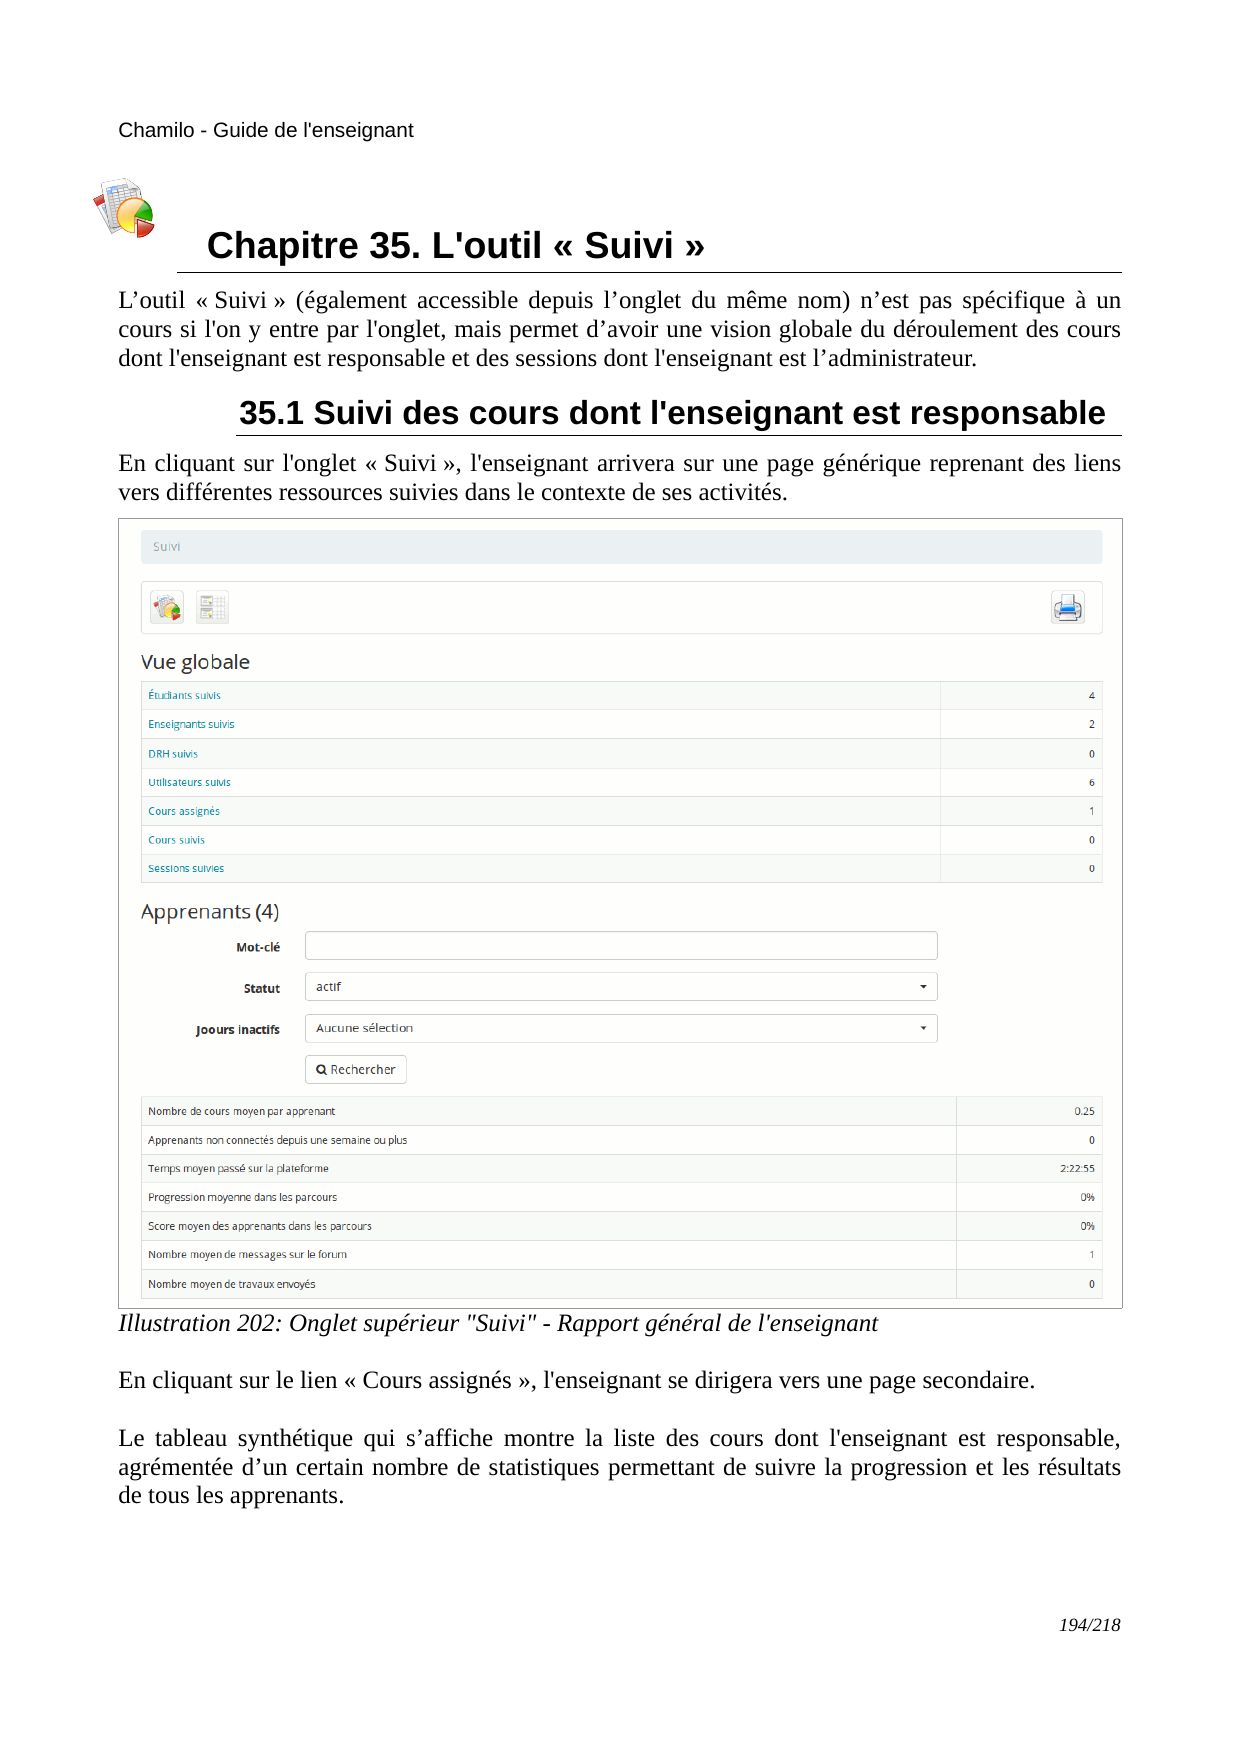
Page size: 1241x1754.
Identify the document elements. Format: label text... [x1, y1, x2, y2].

text Le tableau synthétique qui s’affiche montre la liste des cours dont l'enseignant est responsable, agrémentée d’un certain nombre de statistiques permettant de suivre la progression et les résultats de tous les apprenants. [118, 1423, 1122, 1509]
text L’outil « Suivi » (également accessible depuis l’onglet du même nom) n’est pas spécifique à un cours si l'on y entre par l'onglet, mais permet d’avoir une vision globale du déroulement des cours dont l'enseignant est responsable et des sessions dont l'enseignant est l’administrateur. [118, 285, 1122, 372]
subtitle L'outil « Suivi » [177, 190, 1122, 272]
subtitle Suivi des cours dont l'enseignant est responsable [236, 391, 1122, 435]
text Illustration 202: Onglet supérieur "Suivi" - Rapport général de l'enseignant [118, 1309, 1122, 1337]
text [119, 519, 1122, 1308]
text En cliquant sur l'onglet « Suivi », l'enseignant arrivera sur une page générique reprenant des liens vers différentes ressources suivies dans le contexte de ses activités. [118, 448, 1122, 506]
text En cliquant sur le lien « Cours assignés », l'enseignant se dirigera vers une page secondaire. [118, 1366, 1122, 1394]
picture [121, 521, 1119, 1306]
